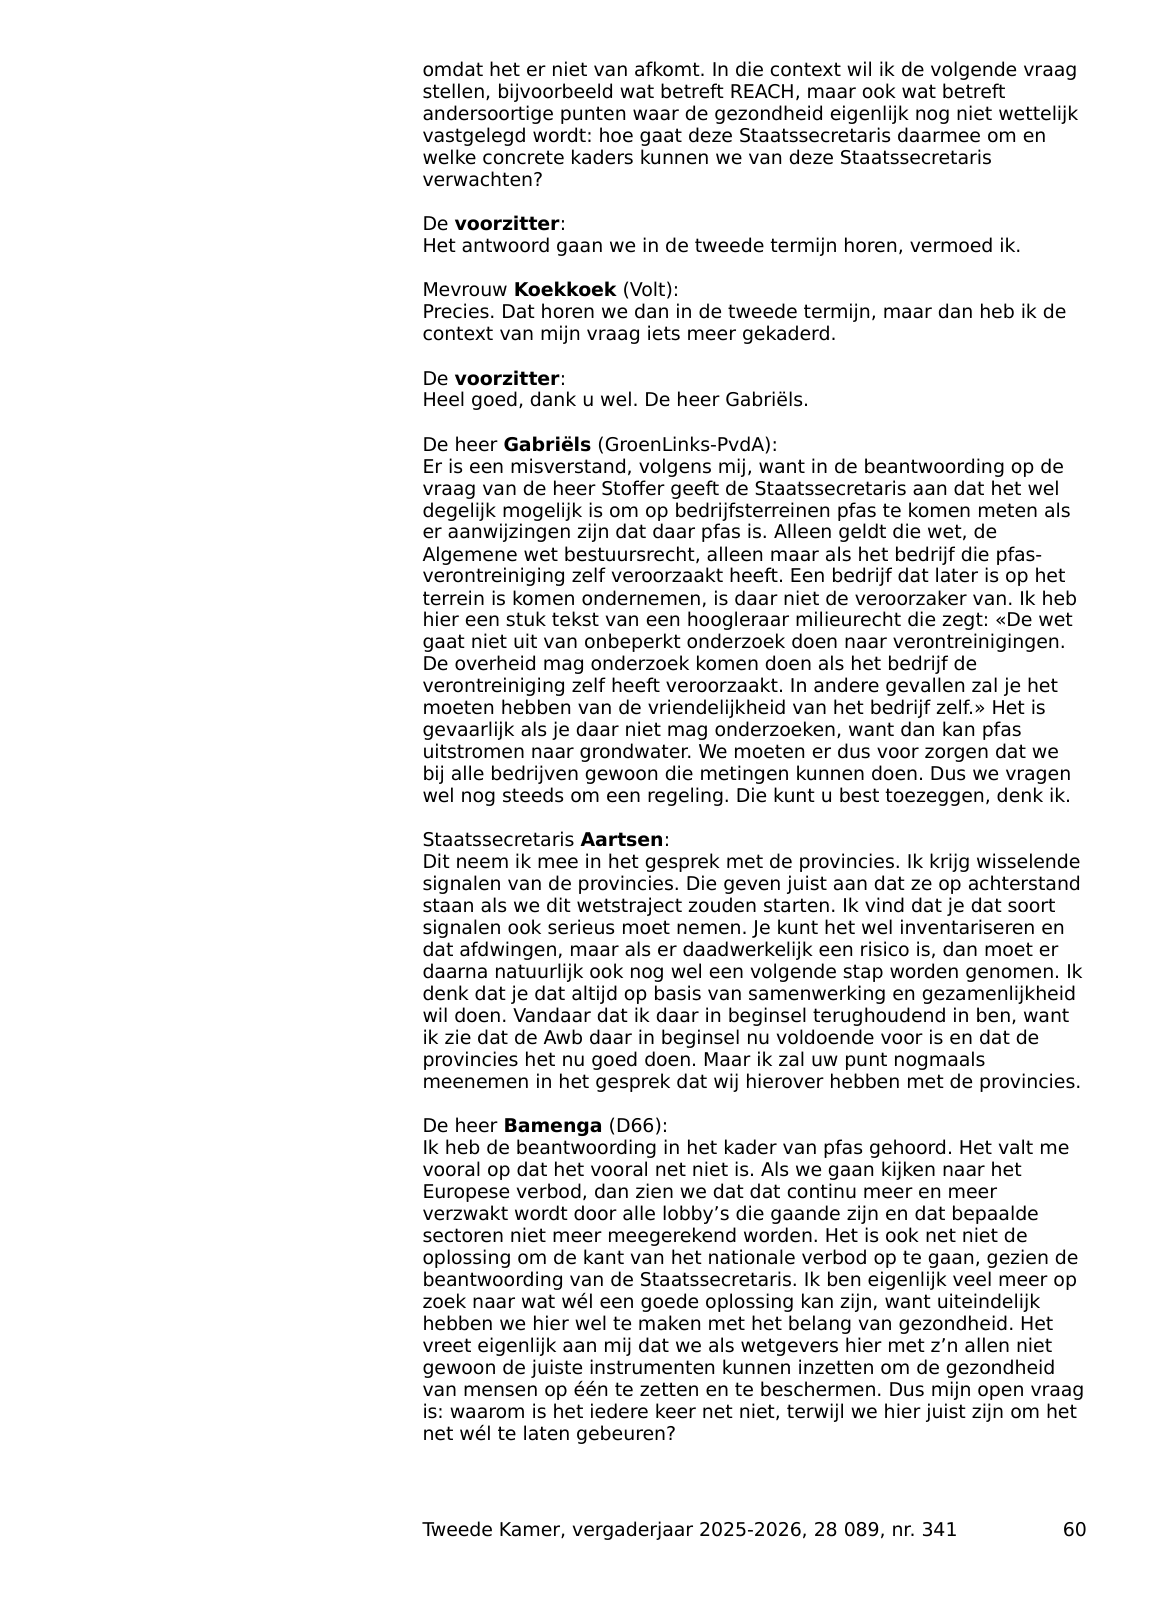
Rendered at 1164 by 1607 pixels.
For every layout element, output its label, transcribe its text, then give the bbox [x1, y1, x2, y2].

text De voorzitter: [422, 367, 1087, 389]
text Mevrouw Koekkoek (Volt): [422, 279, 1087, 301]
text Dit neem ik mee in het gesprek met de provincies. Ik krijg wisselende signalen van de provincies. Die geven juist aan dat ze op achterstand staan als we dit wetstraject zouden starten. Ik vind dat je dat soort signalen ook serieus moet nemen. Je kunt het wel inventariseren en dat afdwingen, maar als er daadwerkelijk een risico is, dan moet er daarna natuurlijk ook nog wel een volgende stap worden genomen. Ik denk dat je dat altijd op basis van samenwerking en gezamenlijkheid wil doen. Vandaar dat ik daar in beginsel terughoudend in ben, want ik zie dat de Awb daar in beginsel nu voldoende voor is en dat de provincies het nu goed doen. Maar ik zal uw punt nogmaals meenemen in het gesprek dat wij hierover hebben met de provincies. [422, 851, 1087, 1093]
text Staatssecretaris Aartsen: [422, 829, 1087, 851]
text De heer Bamenga (D66): [422, 1115, 1087, 1137]
text De heer Gabriëls (GroenLinks-PvdA): [422, 433, 1087, 456]
text Ik heb de beantwoording in het kader van pfas gehoord. Het valt me vooral op dat het vooral net niet is. Als we gaan kijken naar het Europese verbod, dan zien we dat dat continu meer en meer verzwakt wordt door alle lobby’s die gaande zijn en dat bepaalde sectoren niet meer meegerekend worden. Het is ook net niet de oplossing om de kant van het nationale verbod op te gaan, gezien de beantwoording van de Staatssecretaris. Ik ben eigenlijk veel meer op zoek naar wat wél een goede oplossing kan zijn, want uiteindelijk hebben we hier wel te maken met het belang van gezondheid. Het vreet eigenlijk aan mij dat we als wetgevers hier met z’n allen niet gewoon de juiste instrumenten kunnen inzetten om de gezondheid van mensen op één te zetten en te beschermen. Dus mijn open vraag is: waarom is het iedere keer net niet, terwijl we hier juist zijn om het net wél te laten gebeuren? [422, 1137, 1087, 1445]
text De voorzitter: [422, 213, 1087, 235]
text omdat het er niet van afkomt. In die context wil ik de volgende vraag stellen, bijvoorbeeld wat betreft REACH, maar ook wat betreft andersoortige punten waar de gezondheid eigenlijk nog niet wettelijk vastgelegd wordt: hoe gaat deze Staatssecretaris daarmee om en welke concrete kaders kunnen we van deze Staatssecretaris verwachten? [422, 59, 1087, 191]
text Heel goed, dank u wel. De heer Gabriëls. [422, 389, 1087, 411]
text Er is een misverstand, volgens mij, want in de beantwoording op de vraag van de heer Stoffer geeft de Staatssecretaris aan dat het wel degelijk mogelijk is om op bedrijfsterreinen pfas te komen meten als er aanwijzingen zijn dat daar pfas is. Alleen geldt die wet, de Algemene wet bestuursrecht, alleen maar als het bedrijf die pfas-verontreiniging zelf veroorzaakt heeft. Een bedrijf dat later is op het terrein is komen ondernemen, is daar niet de veroorzaker van. Ik heb hier een stuk tekst van een hoogleraar milieurecht die zegt: «De wet gaat niet uit van onbeperkt onderzoek doen naar verontreinigingen. De overheid mag onderzoek komen doen als het bedrijf de verontreiniging zelf heeft veroorzaakt. In andere gevallen zal je het moeten hebben van de vriendelijkheid van het bedrijf zelf.» Het is gevaarlijk als je daar niet mag onderzoeken, want dan kan pfas uitstromen naar grondwater. We moeten er dus voor zorgen dat we bij alle bedrijven gewoon die metingen kunnen doen. Dus we vragen wel nog steeds om een regeling. Die kunt u best toezeggen, denk ik. [422, 456, 1087, 807]
text Precies. Dat horen we dan in de tweede termijn, maar dan heb ik de context van mijn vraag iets meer gekaderd. [422, 301, 1087, 345]
text Het antwoord gaan we in de tweede termijn horen, vermoed ik. [422, 235, 1087, 257]
